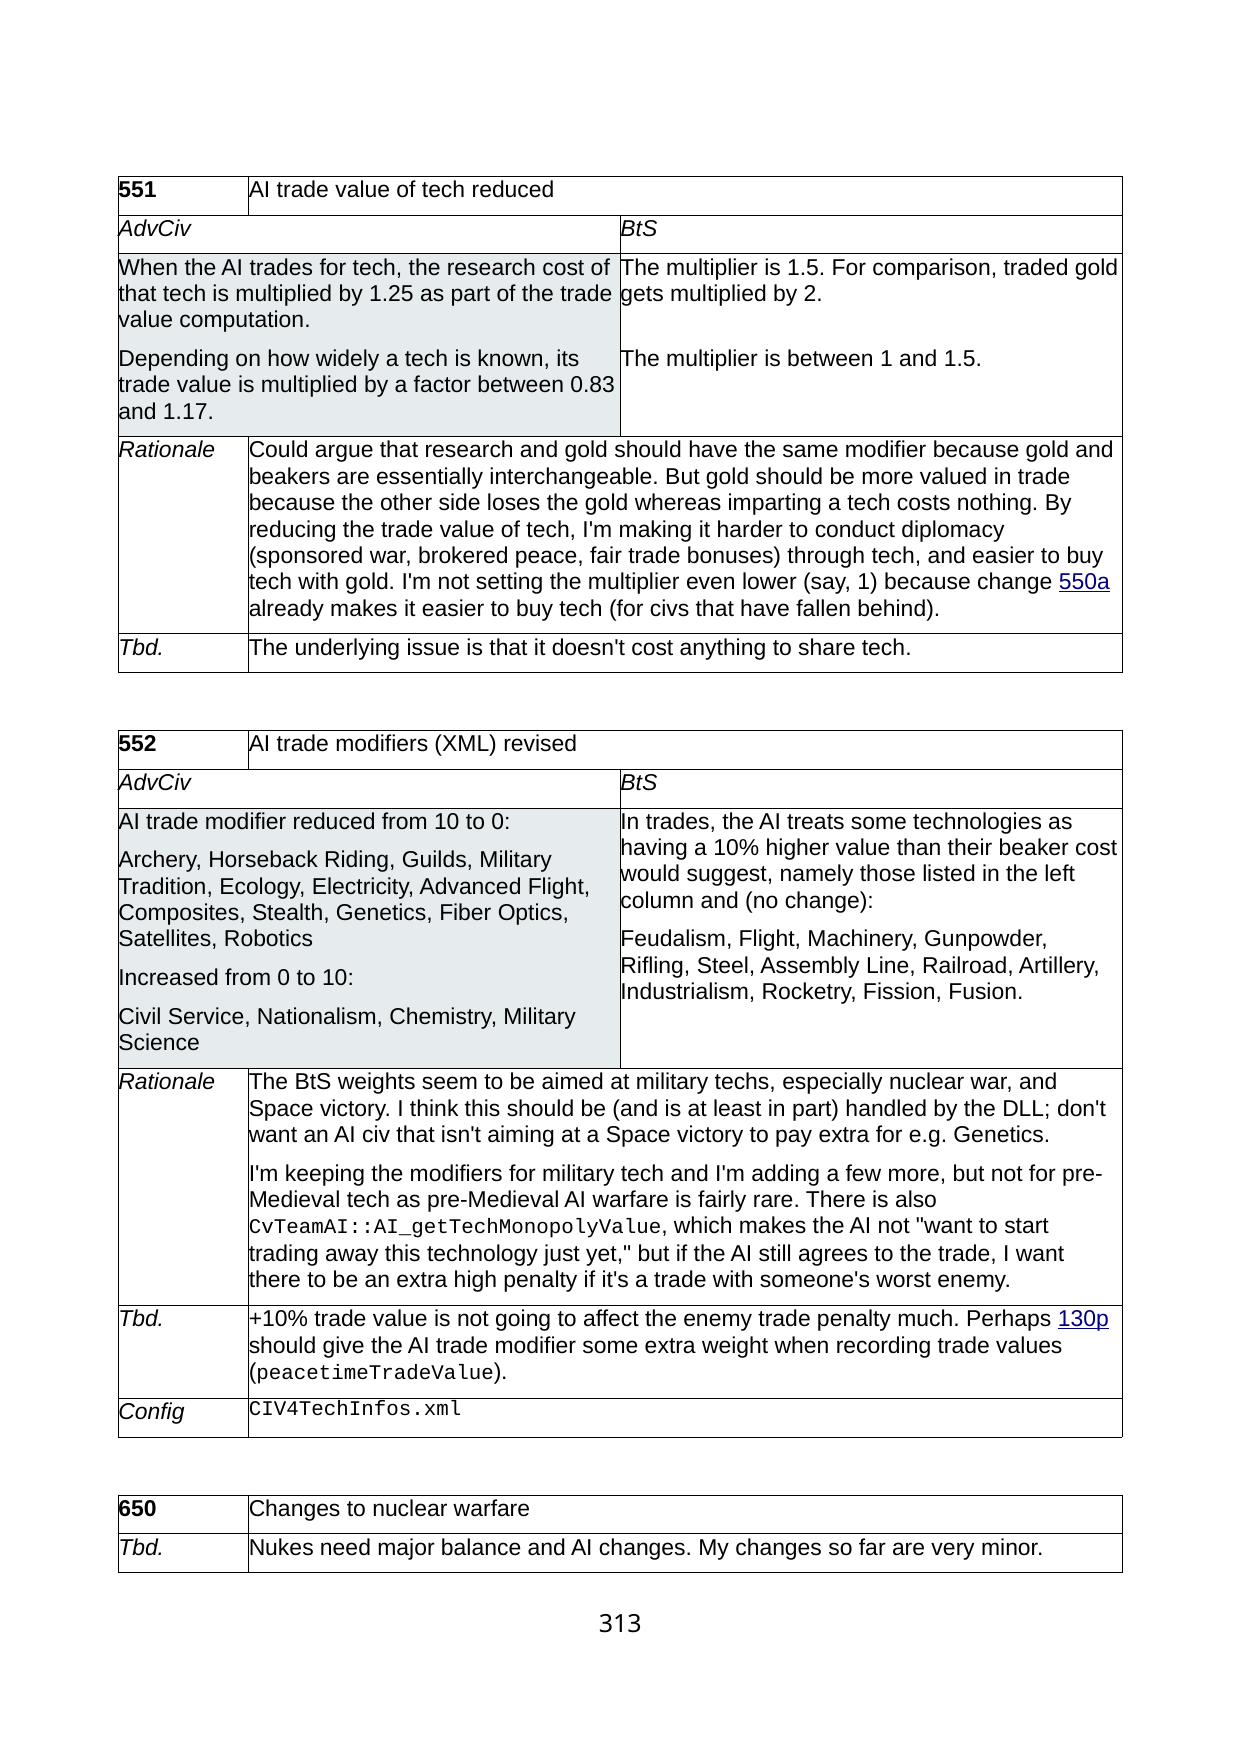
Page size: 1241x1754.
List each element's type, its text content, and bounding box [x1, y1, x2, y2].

table_cell Nukes need major balance and AI changes. My changes so far are very minor. [249, 1534, 1122, 1572]
table_cell Rationale [119, 1069, 248, 1305]
table_cell +10% trade value is not going to affect the enemy trade penalty much. Perhaps 130p should give the AI trade modifier some extra weight when recording trade values (peacetimeTradeValue). [249, 1306, 1122, 1398]
table_cell Tbd. [119, 1534, 248, 1572]
table_cell The multiplier is 1.5. For comparison, traded gold gets multiplied by 2. The multiplier is between 1 and 1.5. [621, 254, 1122, 436]
table_cell BtS [621, 770, 1122, 807]
table_cell Tbd. [119, 1306, 248, 1398]
table_cell Could argue that research and gold should have the same modifier because gold and beakers are essentially interchangeable. But gold should be more valued in trade because the other side loses the gold whereas imparting a tech costs nothing. By reducing the trade value of tech, I'm making it harder to conduct diplomacy (sponsored war, brokered peace, fair trade bonuses) through tech, and easier to buy tech with gold. I'm not setting the multiplier even lower (say, 1) because change 550a already makes it easier to buy tech (for civs that have fallen behind). [249, 437, 1122, 633]
table_cell The underlying issue is that it doesn't cost anything to share tech. [249, 634, 1122, 672]
table_header 650 [119, 1496, 248, 1533]
table_cell BtS [621, 216, 1122, 253]
table_cell In trades, the AI treats some technologies as having a 10% higher value than their beaker cost would suggest, namely those listed in the left column and (no change): Feudalism, Flight, Machinery, Gunpowder, Rifling, Steel, Assembly Line, Railroad, Artillery, Industrialism, Rocketry, Fission, Fusion. [621, 809, 1122, 1068]
table_cell When the AI trades for tech, the research cost of that tech is multiplied by 1.25 as part of the trade value computation. Depending on how widely a tech is known, its trade value is multiplied by a factor between 0.83 and 1.17. [119, 254, 620, 436]
table_header 551 [119, 177, 248, 214]
table_header 552 [119, 731, 248, 769]
table_cell AdvCiv [119, 770, 620, 807]
table_header Changes to nuclear warfare [249, 1496, 1122, 1533]
table_cell Tbd. [119, 634, 248, 672]
table_cell AdvCiv [119, 216, 620, 253]
table_cell AI trade modifier reduced from 10 to 0: Archery, Horseback Riding, Guilds, Military Tradition, Ecology, Electricity, Advanced Flight, Composites, Stealth, Genetics, Fiber Optics, Satellites, Robotics Increased from 0 to 10: Civil Service, Nationalism, Chemistry, Military Science [119, 809, 620, 1068]
table_cell Config [119, 1399, 248, 1437]
table_header AI trade modifiers (XML) revised [249, 731, 1122, 769]
table_cell The BtS weights seem to be aimed at military techs, especially nuclear war, and Space victory. I think this should be (and is at least in part) handled by the DLL; don't want an AI civ that isn't aiming at a Space victory to pay extra for e.g. Genetics. I'm keeping the modifiers for military tech and I'm adding a few more, but not for pre-Medieval tech as pre-Medieval AI warfare is fairly rare. There is also CvTeamAI::AI_getTechMonopolyValue, which makes the AI not "want to start trading away this technology just yet," but if the AI still agrees to the trade, I want there to be an extra high penalty if it's a trade with someone's worst enemy. [249, 1069, 1122, 1305]
table_cell CIV4TechInfos.xml [249, 1399, 1122, 1437]
table_cell Rationale [119, 437, 248, 633]
table_header AI trade value of tech reduced [249, 177, 1122, 214]
